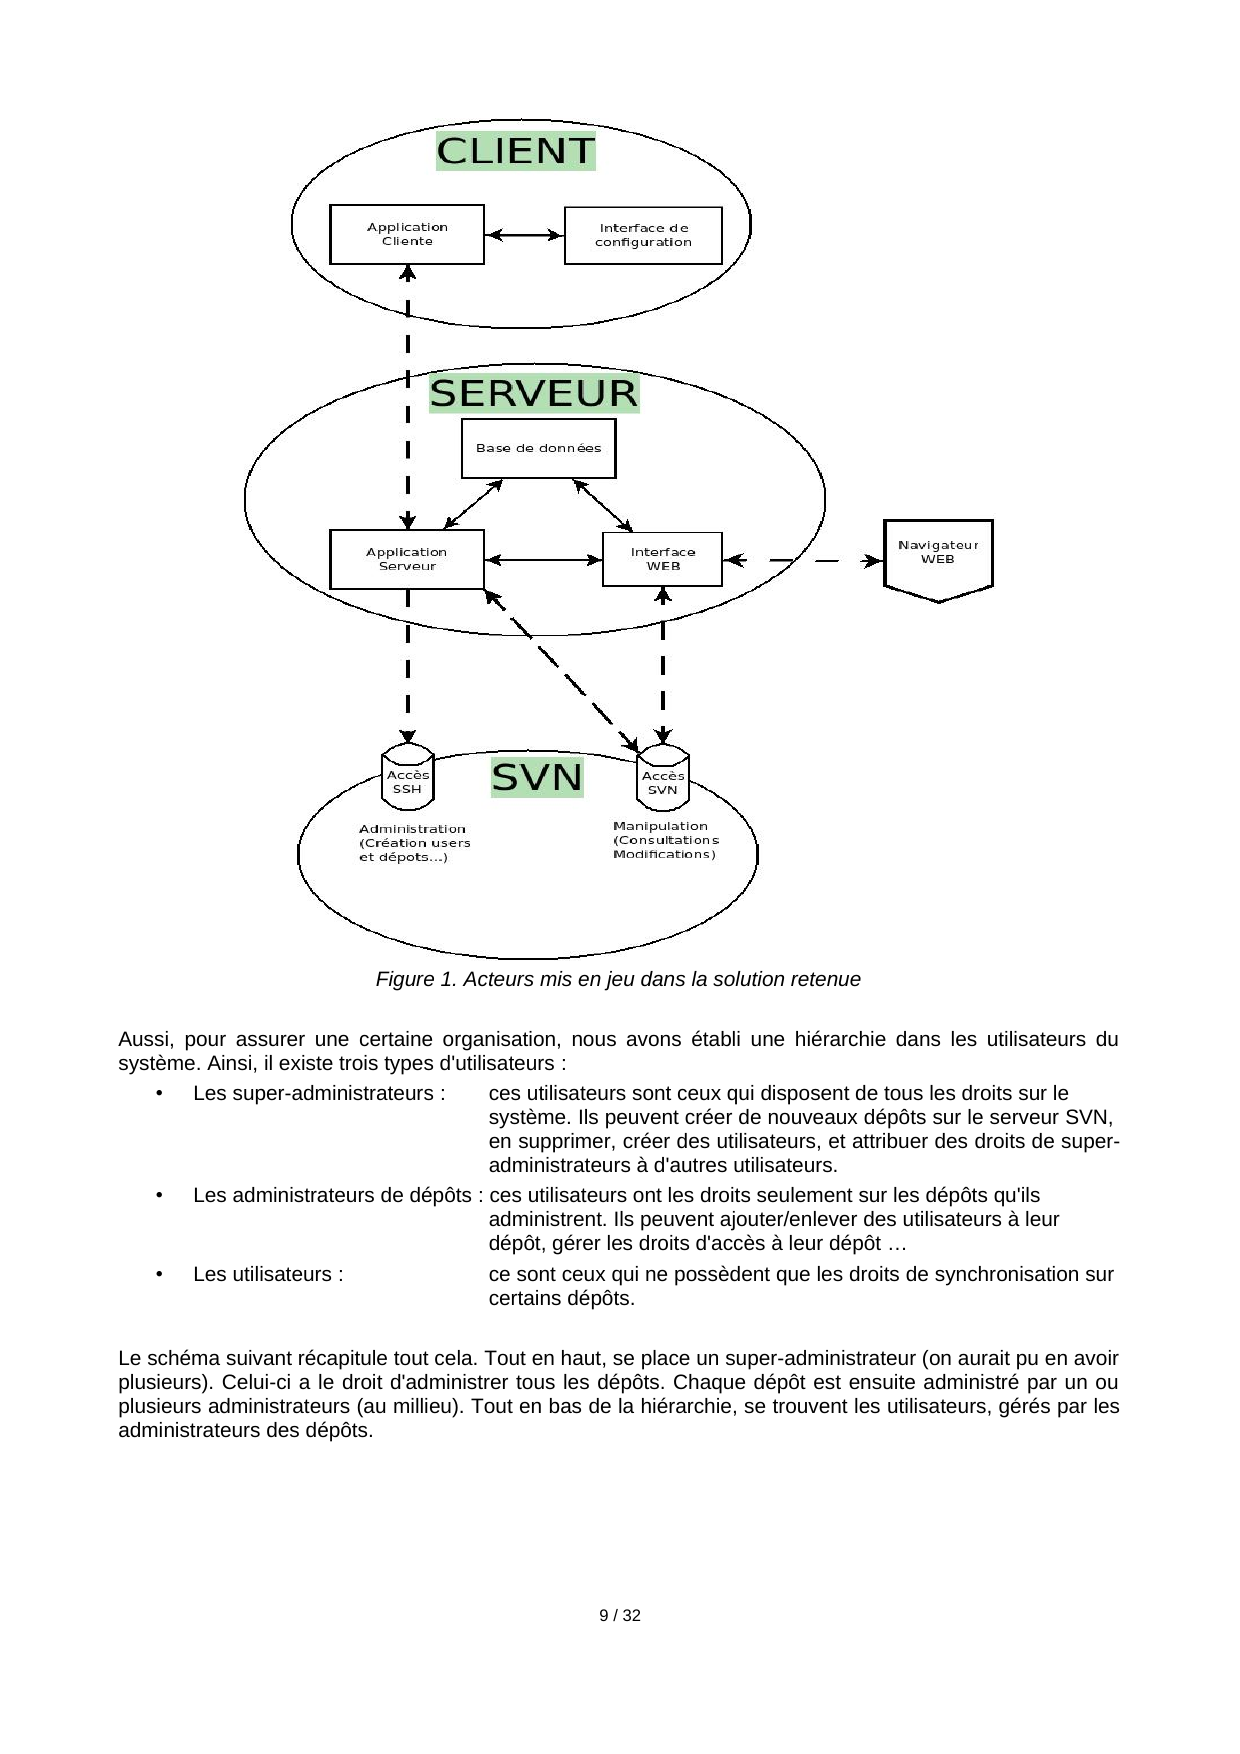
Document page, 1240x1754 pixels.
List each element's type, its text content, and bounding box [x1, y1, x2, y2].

text Le schéma suivant récapitule tout cela. Tout en haut, se place un super-administrateur (on aurait pu en avoir plusieurs). Celui-ci a le droit d'administrer tous les dépôts. Chaque dépôt est ensuite administré par un ou plusieurs administrateurs (au millieu). Tout en bas de la hiérarchie, se trouvent les utilisateurs, gérés par les administrateurs des dépôts. [118, 1346, 1121, 1442]
text Aussi, pour assurer une certaine organisation, nous avons établi une hiérarchie dans les utilisateurs du système. Ainsi, il existe trois types d'utilisateurs : [118, 1027, 1121, 1075]
text Figure 1. Acteurs mis en jeu dans la solution retenue [118, 966, 1121, 990]
picture [243, 118, 996, 961]
list Les super-administrateurs : ces utilisateurs sont ceux qui disposent de tous les droits sur le système. Ils peuvent créer de nouveaux dépôts sur le serveur SVN, en supprimer, créer des utilisateurs, et attribuer des droits de super- administrateurs à d'autres utilisateurs. [156, 1081, 1121, 1177]
list Les utilisateurs : ce sont ceux qui ne possèdent que les droits de synchronisation sur certains dépôts. [156, 1261, 1121, 1309]
list Les administrateurs de dépôts : ces utilisateurs ont les droits seulement sur les dépôts qu'ils administrent. Ils peuvent ajouter/enlever des utilisateurs à leur dépôt, gérer les droits d'accès à leur dépôt … [156, 1183, 1121, 1255]
